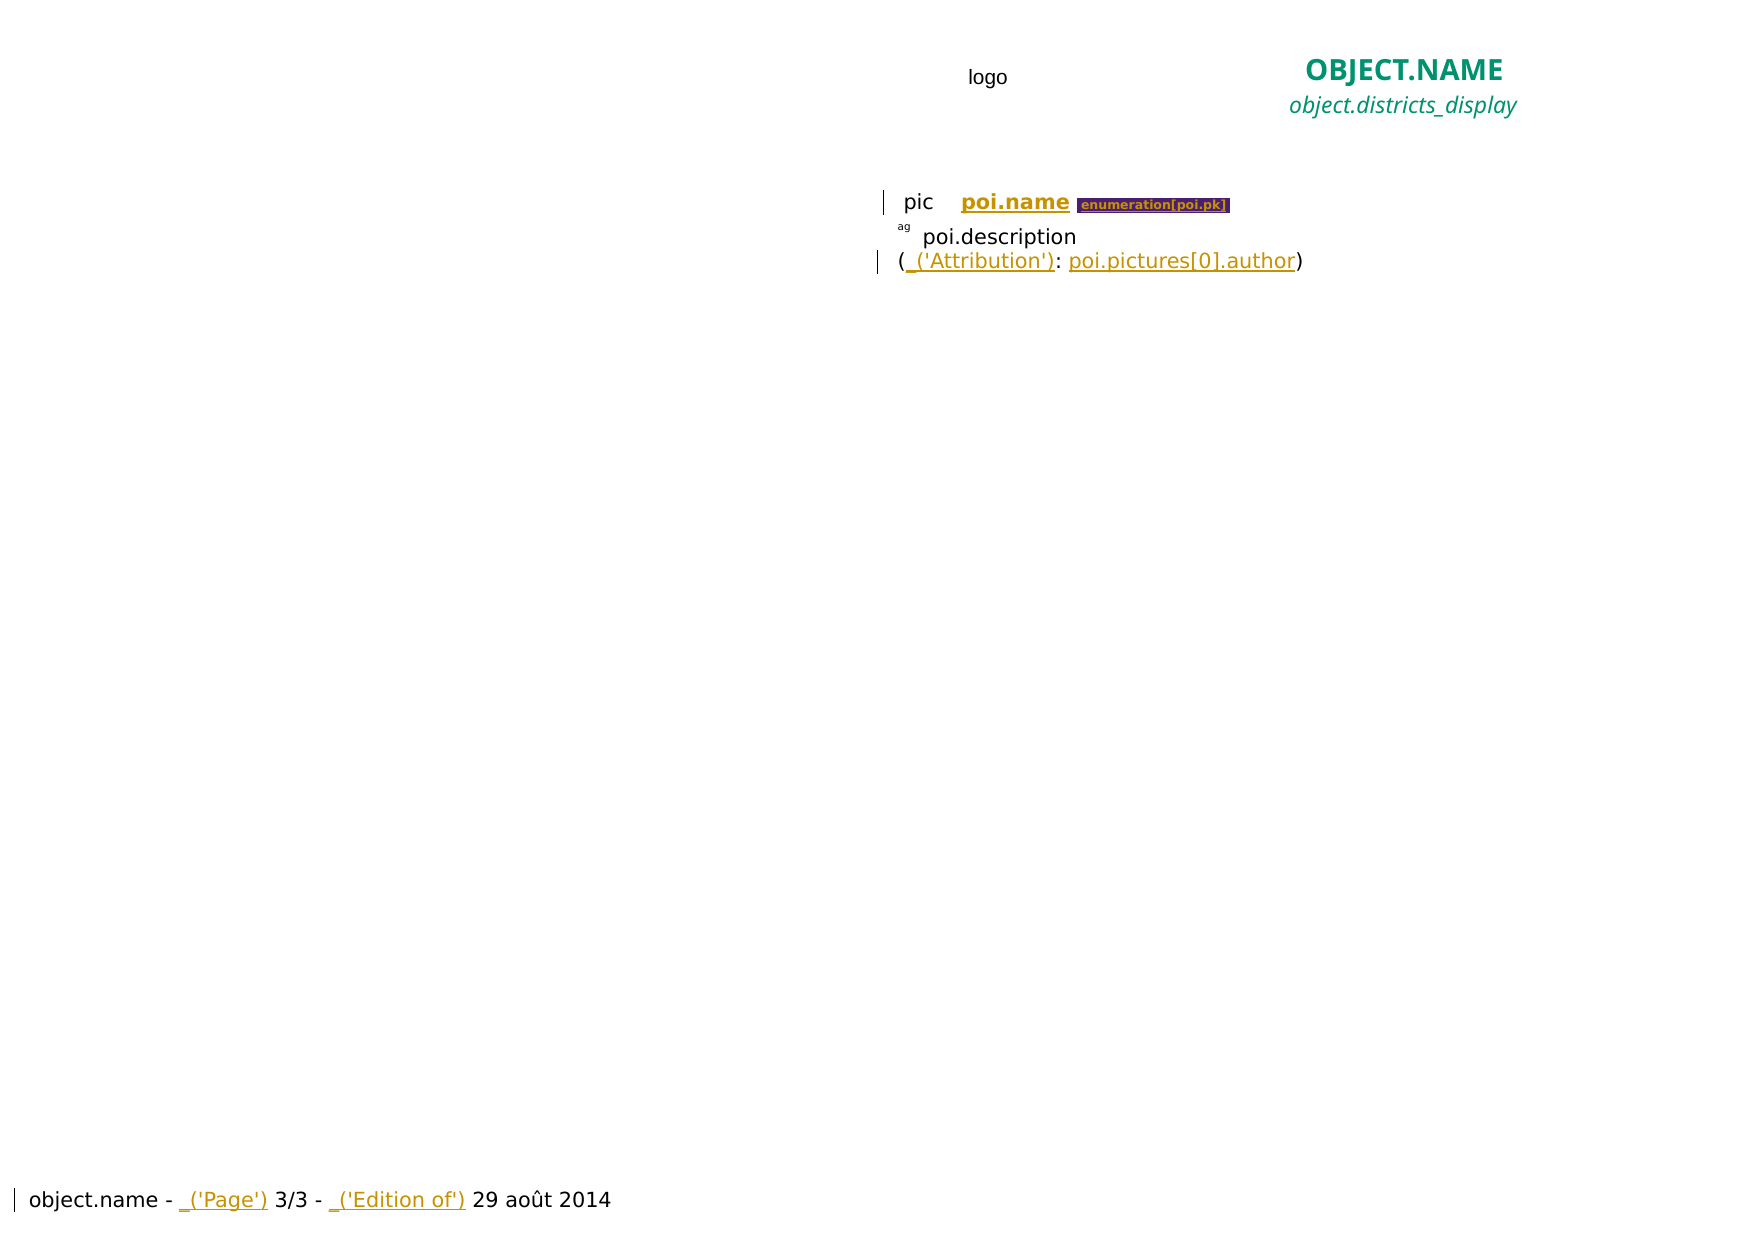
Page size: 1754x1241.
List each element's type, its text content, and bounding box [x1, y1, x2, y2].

table_header poi.name 'enumeration[poi.pk]' [955, 185, 1719, 220]
table_header pic [898, 185, 955, 220]
table_header poi.description (_('Attribution'): poi.pictures[0].author) [892, 174, 1725, 279]
table_header logo [892, 29, 1083, 126]
table_header object.name object.districts_display [1084, 29, 1725, 126]
